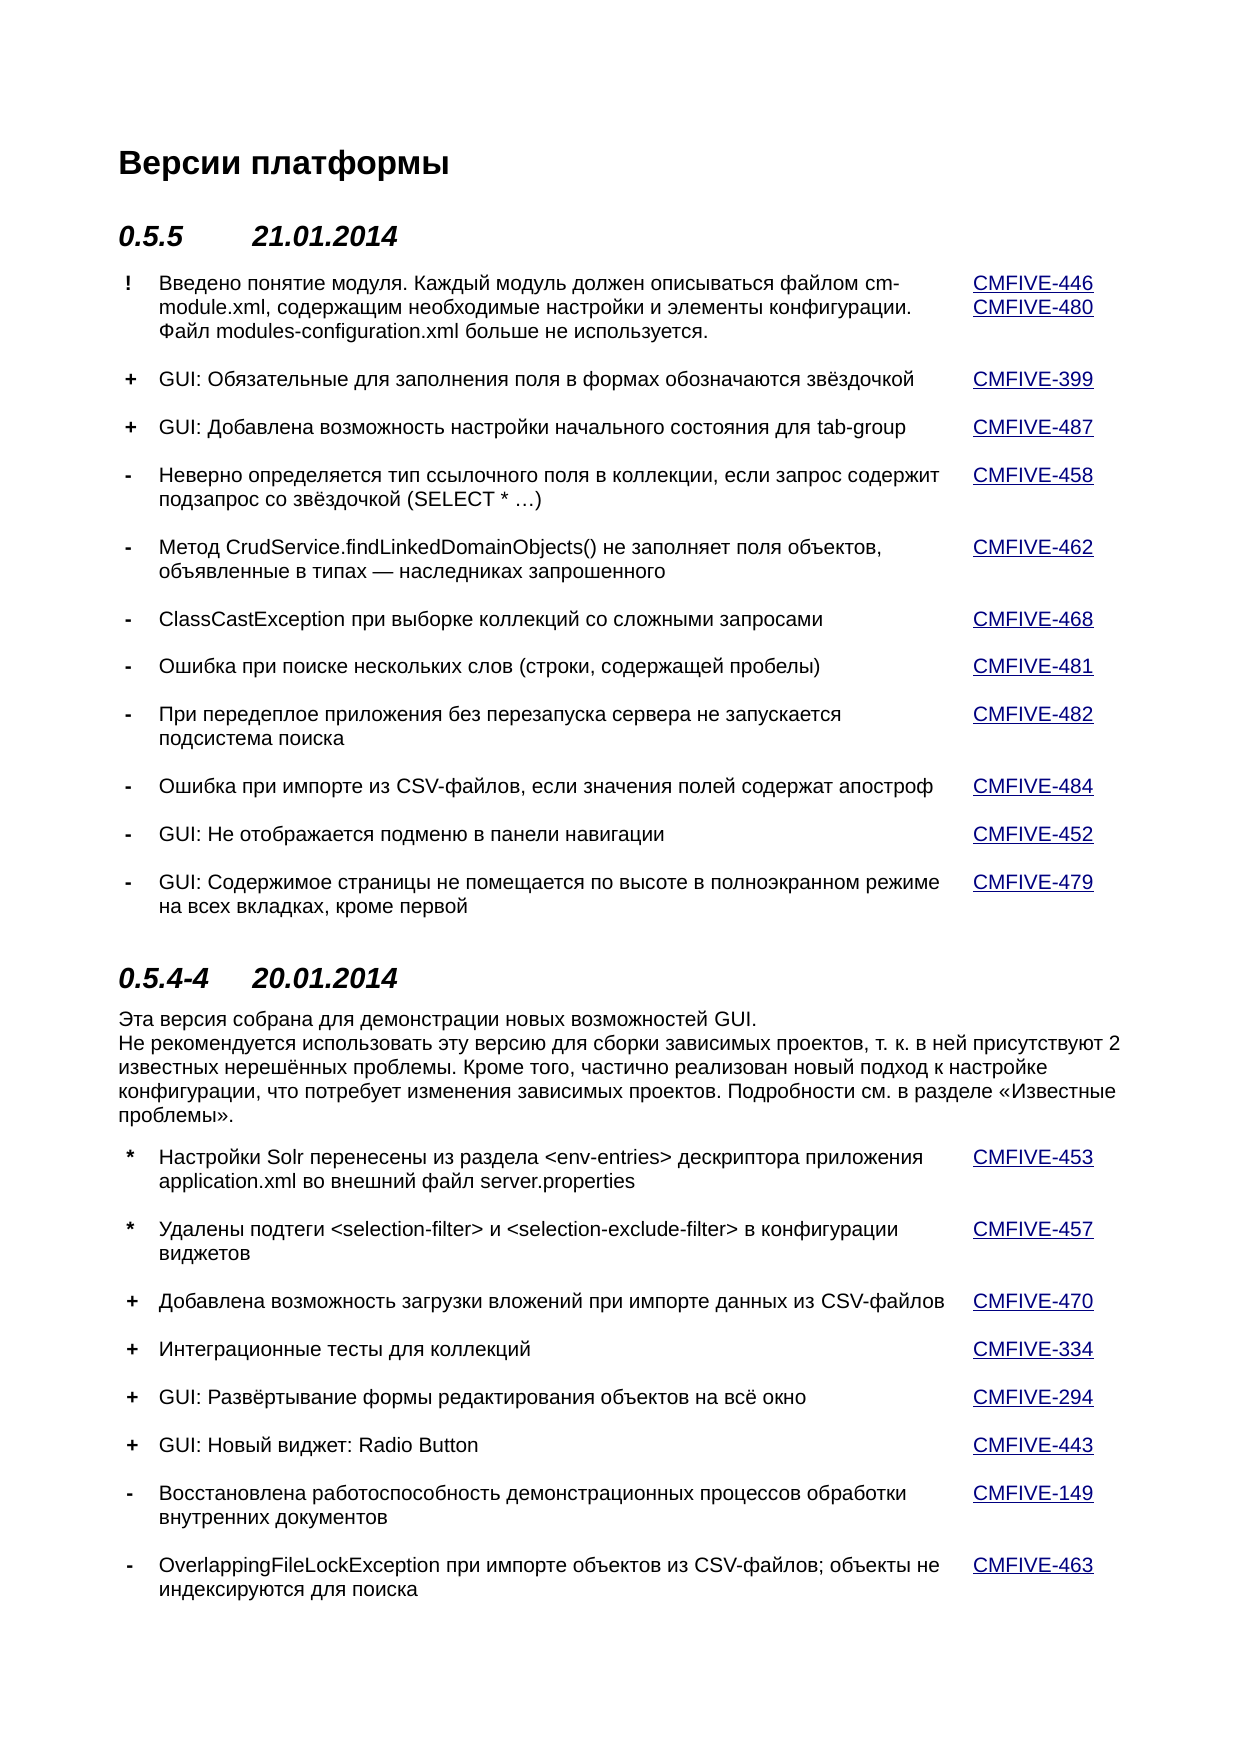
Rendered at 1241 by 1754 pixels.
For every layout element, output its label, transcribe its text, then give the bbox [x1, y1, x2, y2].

table_cell + [120, 1379, 153, 1427]
table_cell GUI: Новый виджет: Radio Button [153, 1427, 967, 1475]
table_cell - [120, 1547, 153, 1619]
table_cell - [119, 649, 153, 697]
table_cell CMFIVE-452 [967, 816, 1123, 864]
table_cell CMFIVE-479 [967, 864, 1123, 936]
table_cell Неверно определяется тип ссылочного поля в коллекции, если запрос содержит подзапрос со звёздочкой (SELECT * …) [153, 457, 967, 529]
table_header CMFIVE-446 CMFIVE-480 [967, 265, 1123, 361]
table_cell CMFIVE-294 [967, 1379, 1123, 1427]
table_cell + [120, 1427, 153, 1475]
table_cell CMFIVE-468 [967, 601, 1123, 649]
table_cell Ошибка при поиске нескольких слов (строки, содержащей пробелы) [153, 649, 967, 697]
table_cell Ошибка при импорте из CSV-файлов, если значения полей содержат апостроф [153, 769, 967, 816]
table_cell + [120, 1283, 153, 1331]
table_cell Интеграционные тесты для коллекций [153, 1331, 967, 1379]
table_cell + [120, 1331, 153, 1379]
table_cell - [119, 601, 153, 649]
subtitle 0.5.5 21.01.2014 [118, 219, 1122, 253]
table_cell - [119, 769, 153, 816]
table_cell GUI: Обязательные для заполнения поля в формах обозначаются звёздочкой [153, 361, 967, 409]
table_cell CMFIVE-484 [967, 769, 1123, 816]
subtitle Версии платформы [118, 143, 1122, 182]
table_cell - [119, 864, 153, 936]
table_cell Добавлена возможность загрузки вложений при импорте данных из CSV-файлов [153, 1283, 967, 1331]
table_cell CMFIVE-334 [967, 1331, 1123, 1379]
text Эта версия собрана для демонстрации новых возможностей GUI. Не рекомендуется использовать эту версию для сборки зависимых проектов, т. к. в ней присутствуют 2 известных нерешённых проблемы. Кроме того, частично реализован новый подход к настройке конфигурации, что потребует изменения зависимых проектов. Подробности см. в разделе «Известные проблемы». [118, 1007, 1122, 1127]
table_cell CMFIVE-463 [967, 1547, 1123, 1619]
table_cell - [119, 457, 153, 529]
table_cell GUI: Содержимое страницы не помещается по высоте в полноэкранном режиме на всех вкладках, кроме первой [153, 864, 967, 936]
table_cell ClassCastException при выборке коллекций со сложными запросами [153, 601, 967, 649]
table_cell - [119, 529, 153, 601]
table_cell Метод CrudService.findLinkedDomainObjects() не заполняет поля объектов, объявленные в типах — наследниках запрошенного [153, 529, 967, 601]
table_cell GUI: Не отображается подменю в панели навигации [153, 816, 967, 864]
table_cell GUI: Развёртывание формы редактирования объектов на всё окно [153, 1379, 967, 1427]
table_cell * [120, 1211, 153, 1283]
table_cell CMFIVE-443 [967, 1427, 1123, 1475]
table_cell CMFIVE-487 [967, 409, 1123, 457]
table_header CMFIVE-453 [967, 1140, 1123, 1211]
table_cell CMFIVE-462 [967, 529, 1123, 601]
table_cell Восстановлена работоспособность демонстрационных процессов обработки внутренних документов [153, 1475, 967, 1547]
table_cell - [119, 697, 153, 768]
table_cell При передеплое приложения без перезапуска сервера не запускается подсистема поиска [153, 697, 967, 768]
table_cell + [119, 409, 153, 457]
subtitle 0.5.4-4 20.01.2014 [118, 961, 1122, 995]
table_cell + [119, 361, 153, 409]
table_cell CMFIVE-481 [967, 649, 1123, 697]
table_cell - [120, 1475, 153, 1547]
table_cell CMFIVE-399 [967, 361, 1123, 409]
table_cell CMFIVE-457 [967, 1211, 1123, 1283]
table_cell OverlappingFileLockException при импорте объектов из CSV-файлов; объекты не индексируются для поиска [153, 1547, 967, 1619]
table_cell GUI: Добавлена возможность настройки начального состояния для tab-group [153, 409, 967, 457]
table_cell CMFIVE-458 [967, 457, 1123, 529]
table_header * [120, 1140, 153, 1211]
table_cell Удалены подтеги <selection-filter> и <selection-exclude-filter> в конфигурации виджетов [153, 1211, 967, 1283]
table_cell CMFIVE-470 [967, 1283, 1123, 1331]
table_cell CMFIVE-482 [967, 697, 1123, 768]
table_cell - [119, 816, 153, 864]
table_header Настройки Solr перенесены из раздела <env-entries> дескриптора приложения application.xml во внешний файл server.properties [153, 1140, 967, 1211]
table_cell CMFIVE-149 [967, 1475, 1123, 1547]
table_header Введено понятие модуля. Каждый модуль должен описываться файлом cm-module.xml, содержащим необходимые настройки и элементы конфигурации. Файл modules-configuration.xml больше не используется. [153, 265, 967, 361]
table_header ! [119, 265, 153, 361]
